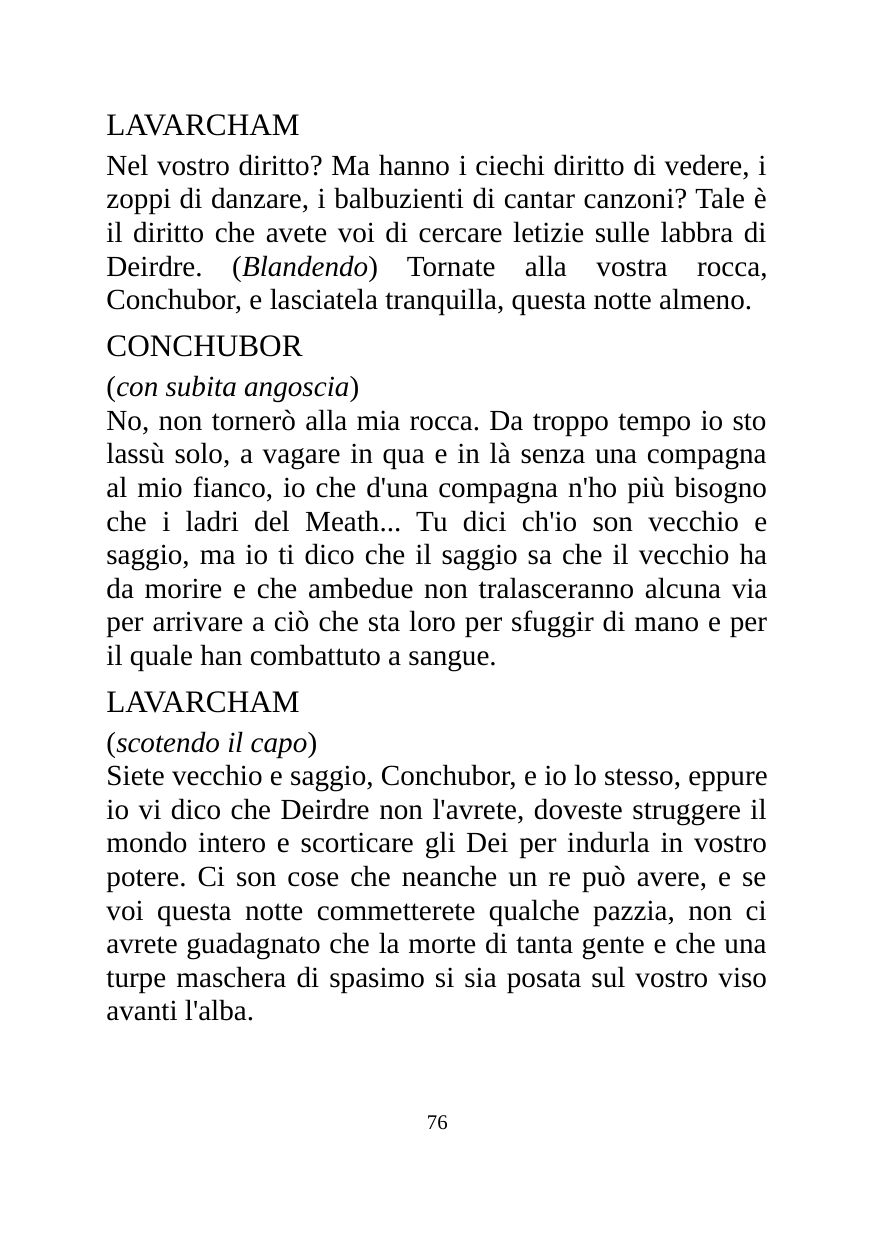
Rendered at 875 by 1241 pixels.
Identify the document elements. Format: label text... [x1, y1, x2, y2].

text No, non tornerò alla mia rocca. Da troppo tempo io sto lassù solo, a vagare in qua e in là senza una compagna al mio fianco, io che d'una compagna n'ho più bisogno che i ladri del Meath... Tu dici ch'io son vecchio e saggio, ma io ti dico che il saggio sa che il vecchio ha da morire e che ambedue non tralasceranno alcuna via per arrivare a ciò che sta loro per sfuggir di mano e per il quale han combattuto a sangue. [106, 403, 768, 671]
text Nel vostro diritto? Ma hanno i ciechi diritto di vedere, i zoppi di danzare, i balbuzienti di cantar canzoni? Tale è il diritto che avete voi di cercare letizie sulle labbra di Deirdre. (Blandendo) Tornate alla vostra rocca, Conchubor, e lasciatela tranquilla, questa notte almeno. [106, 148, 768, 316]
text LAVARCHAM [106, 106, 768, 142]
text LAVARCHAM [106, 683, 768, 719]
text (scotendo il capo) [106, 725, 768, 758]
text CONCHUBOR [106, 328, 768, 363]
text (con subita angoscia) [106, 369, 768, 403]
text Siete vecchio e saggio, Conchubor, e io lo stesso, eppure io vi dico che Deirdre non l'avrete, doveste struggere il mondo intero e scorticare gli Dei per indurla in vostro potere. Ci son cose che neanche un re può avere, e se voi questa notte commetterete qualche pazzia, non ci avrete guadagnato che la morte di tanta gente e che una turpe maschera di spasimo si sia posata sul vostro viso avanti l'alba. [106, 758, 768, 1027]
